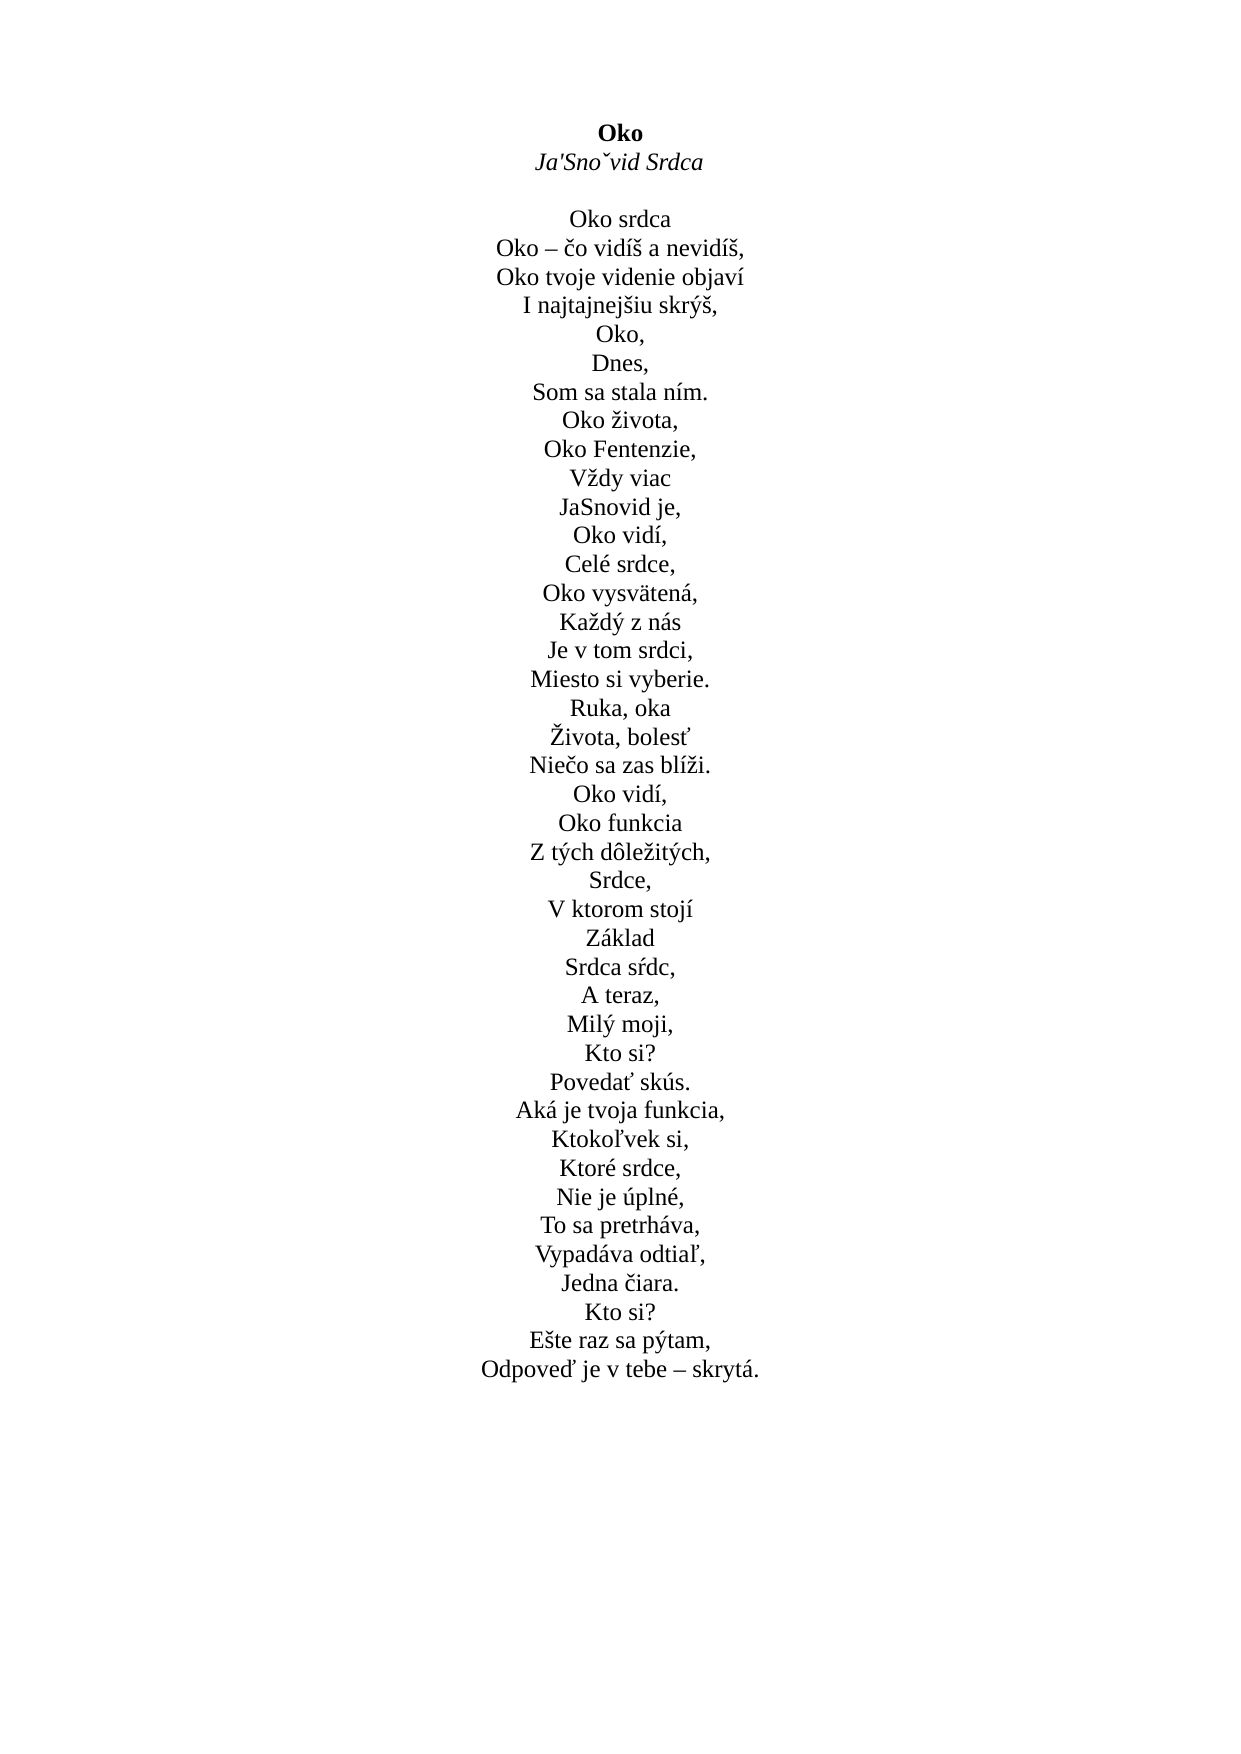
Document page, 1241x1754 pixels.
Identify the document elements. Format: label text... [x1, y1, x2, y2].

text Dnes, [118, 348, 1122, 377]
text I najtajnejšiu skrýš, [118, 291, 1122, 319]
text Oko vidí, [118, 521, 1122, 549]
text Srdca sŕdc, [118, 952, 1122, 981]
text Niečo sa zas blíži. [118, 751, 1122, 779]
text Oko srdca [118, 204, 1122, 233]
text JaSnovid je, [118, 492, 1122, 521]
text Oko tvoje videnie objaví [118, 262, 1122, 291]
text Z tých dôležitých, [118, 837, 1122, 866]
text Každý z nás [118, 607, 1122, 636]
text Oko vidí, [118, 779, 1122, 808]
text Milý moji, [118, 1009, 1122, 1038]
text Vypadáva odtiaľ, [118, 1239, 1122, 1268]
text Oko vysvätená, [118, 578, 1122, 607]
text Jedna čiara. [118, 1268, 1122, 1297]
text Odpoveď je v tebe – skrytá. [118, 1354, 1122, 1383]
text Oko funkcia [118, 808, 1122, 837]
text Oko života, [118, 406, 1122, 434]
text Miesto si vyberie. [118, 664, 1122, 693]
text Oko Fentenzie, [118, 434, 1122, 463]
text Nie je úplné, [118, 1182, 1122, 1211]
text Ktoré srdce, [118, 1153, 1122, 1182]
text V ktorom stojí [118, 894, 1122, 923]
text Celé srdce, [118, 549, 1122, 578]
text Základ [118, 923, 1122, 952]
text To sa pretrháva, [118, 1211, 1122, 1239]
text Je v tom srdci, [118, 636, 1122, 664]
text Srdce, [118, 866, 1122, 894]
text A teraz, [118, 981, 1122, 1009]
text Ešte raz sa pýtam, [118, 1326, 1122, 1354]
text Života, bolesť [118, 722, 1122, 751]
text Ruka, oka [118, 693, 1122, 722]
text Ktokoľvek si, [118, 1124, 1122, 1153]
text Som sa stala ním. [118, 377, 1122, 406]
text Ja'Snoˇvid Srdca [118, 147, 1122, 176]
text Vždy viac [118, 463, 1122, 492]
text Oko [118, 118, 1122, 147]
text Oko – čo vidíš a nevidíš, [118, 233, 1122, 262]
text Kto si? [118, 1297, 1122, 1326]
text Povedať skús. [118, 1067, 1122, 1096]
text Aká je tvoja funkcia, [118, 1096, 1122, 1124]
text Kto si? [118, 1038, 1122, 1067]
text Oko, [118, 319, 1122, 348]
